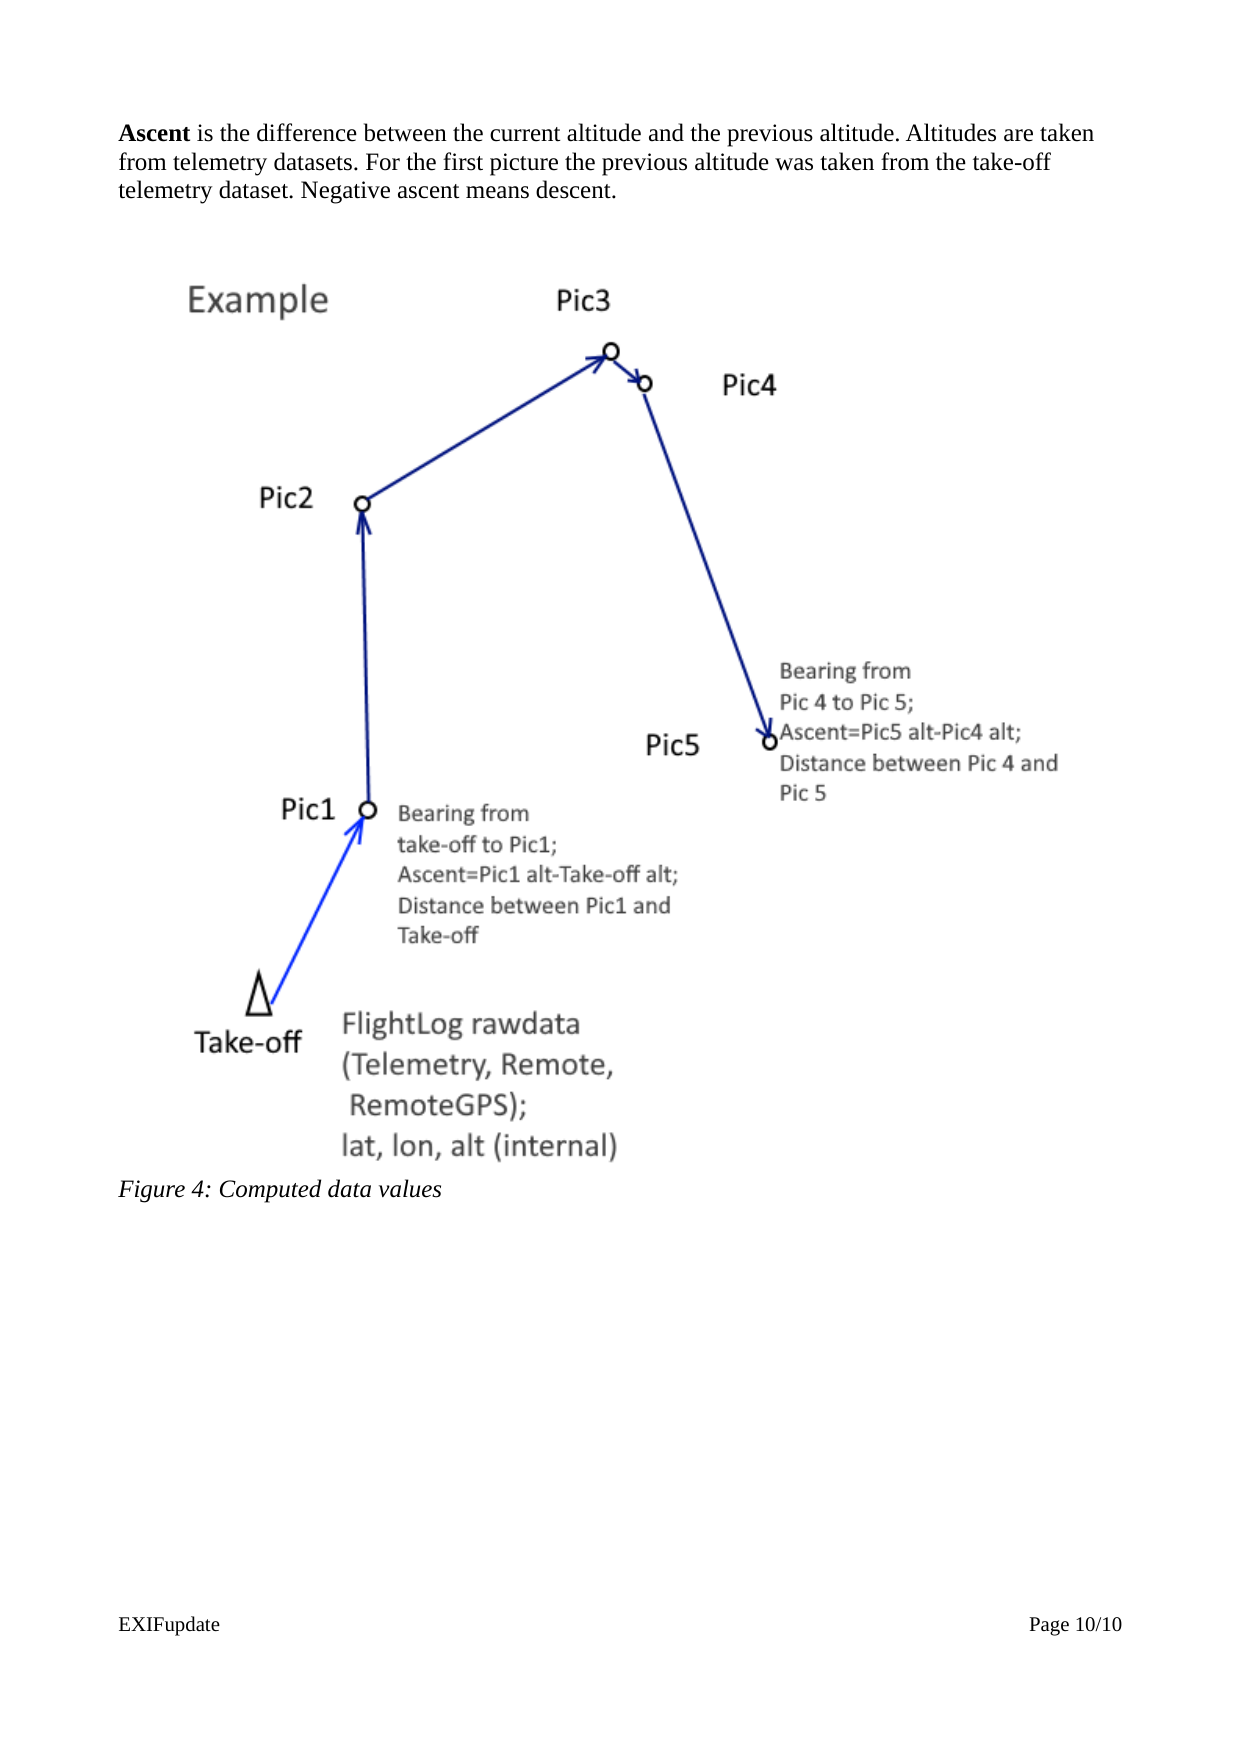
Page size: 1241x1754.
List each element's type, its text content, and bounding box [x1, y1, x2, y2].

picture [160, 261, 1080, 1175]
text Ascent is the difference between the current altitude and the previous altitude. Altitudes are taken from telemetry datasets. For the first picture the previous altitude was taken from the take-off telemetry dataset. Negative ascent means descent. [118, 118, 1122, 204]
text Figure 4: Computed data values [118, 1175, 1122, 1203]
